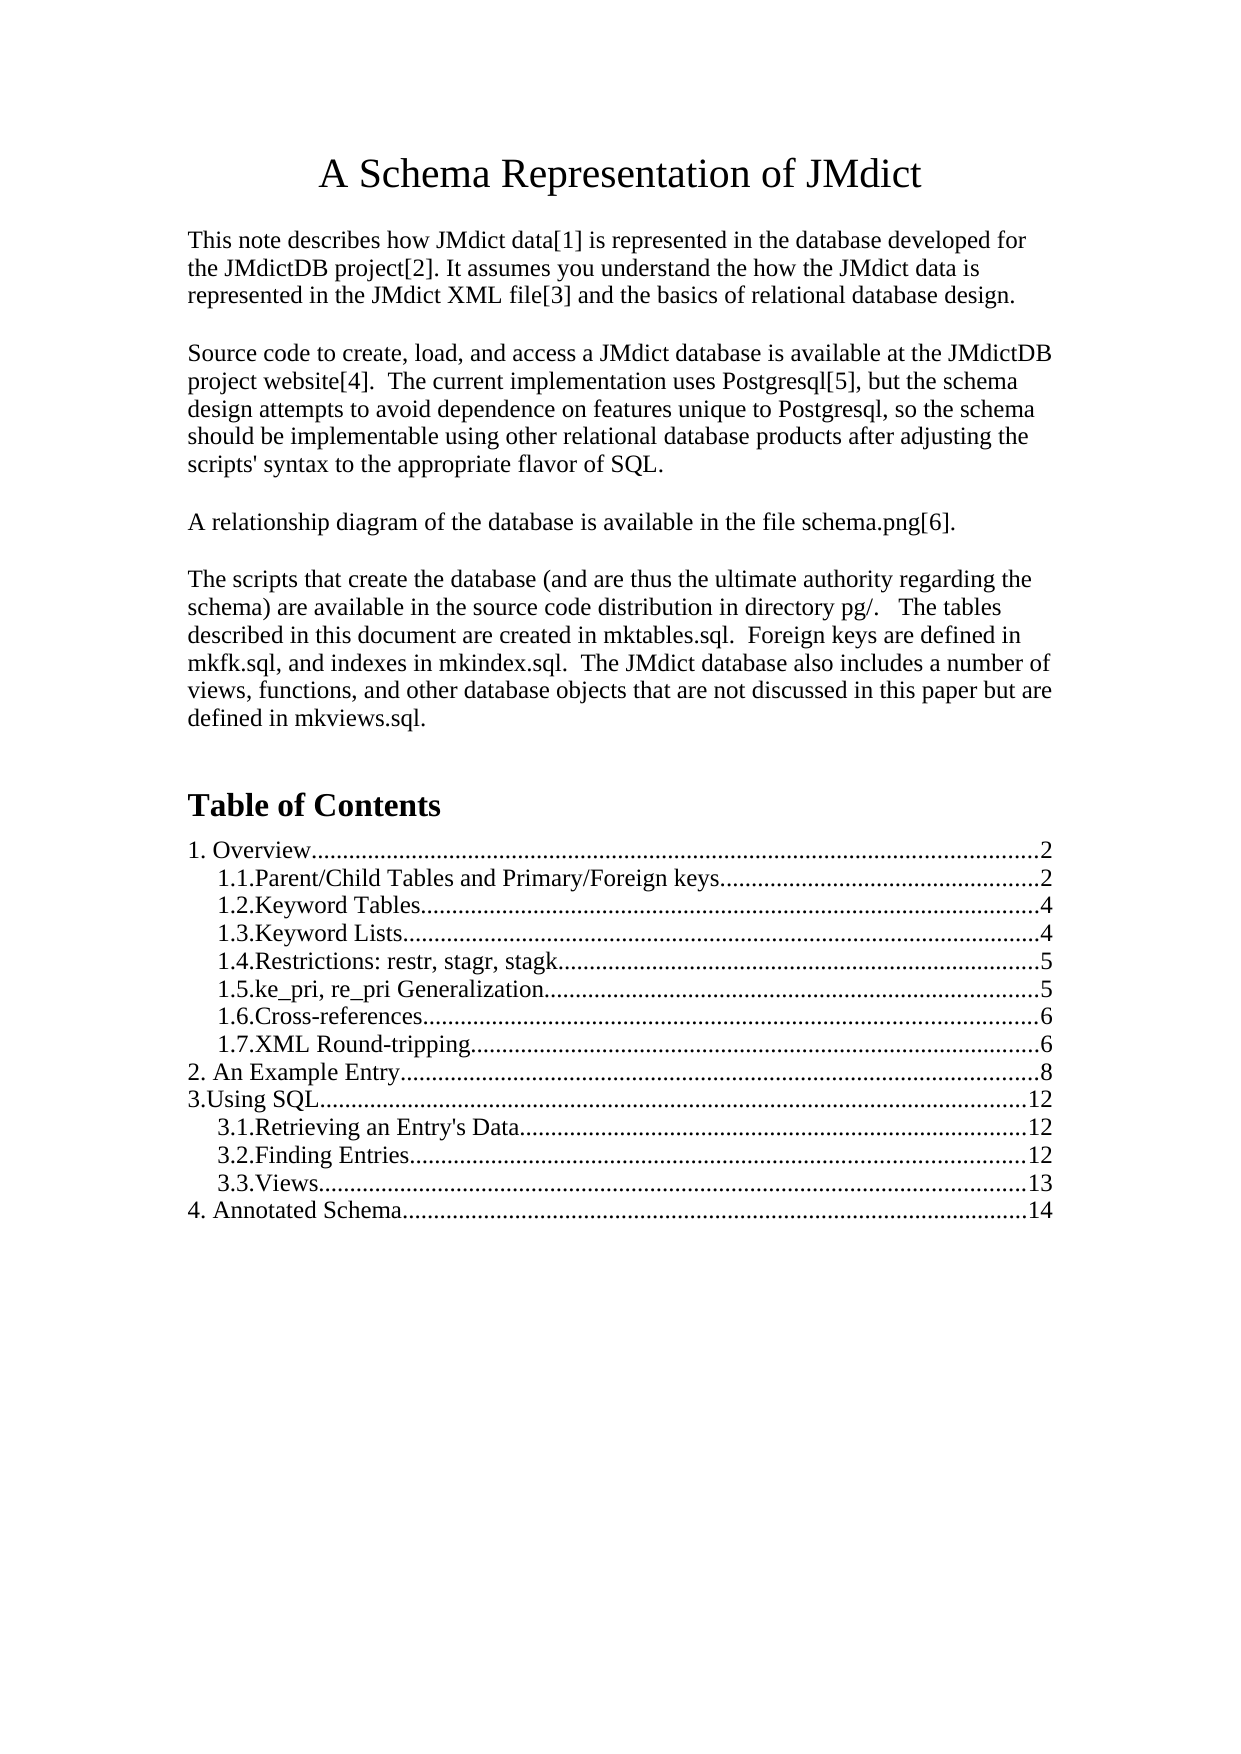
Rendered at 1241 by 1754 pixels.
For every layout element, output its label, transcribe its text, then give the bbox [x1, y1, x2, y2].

text 4. Annotated Schema 14 [187, 1196, 1053, 1224]
text This note describes how JMdict data[] is represented in the database developed for the JMdictDB project[]. It assumes you understand the how the JMdict data is represented in the JMdict XML file[] and the basics of relational database design. [187, 226, 1053, 309]
text Source code to create, load, and access a JMdict database is available at the JMdictDB project website[]. The current implementation uses Postgresql[], but the schema design attempts to avoid dependence on features unique to Postgresql, so the schema should be implementable using other relational database products after adjusting the scripts' syntax to the appropriate flavor of SQL. [187, 339, 1053, 478]
text 1.5.ke_pri, re_pri Generalization 5 [217, 975, 1053, 1002]
text 3.Using SQL 12 [187, 1086, 1053, 1113]
text 3.3.Views 13 [217, 1169, 1053, 1196]
subtitle Table of Contents [187, 787, 1053, 824]
title A Schema Representation of JMdict [187, 150, 1053, 196]
text 1.4.Restrictions: restr, stagr, stagk 5 [217, 947, 1053, 975]
text A relationship diagram of the database is available in the file schema.png[]. [187, 508, 1053, 536]
text 1.7.XML Round-tripping 6 [217, 1030, 1053, 1058]
text The scripts that create the database (and are thus the ultimate authority regarding the schema) are available in the source code distribution in directory pg/. The tables described in this document are created in mktables.sql. Foreign keys are defined in mkfk.sql, and indexes in mkindex.sql. The JMdict database also includes a number of views, functions, and other database objects that are not discussed in this paper but are defined in mkviews.sql. [187, 566, 1053, 732]
text 3.1.Retrieving an Entry's Data 12 [217, 1113, 1053, 1141]
text 1.2.Keyword Tables 4 [217, 892, 1053, 919]
text 1.3.Keyword Lists 4 [217, 919, 1053, 947]
text 2. An Example Entry 8 [187, 1058, 1053, 1086]
text 1.1.Parent/Child Tables and Primary/Foreign keys. 2 [217, 864, 1053, 892]
text 1.6.Cross-references 6 [217, 1002, 1053, 1030]
text 1. Overview 2 [187, 836, 1053, 864]
text 3.2.Finding Entries 12 [217, 1141, 1053, 1169]
